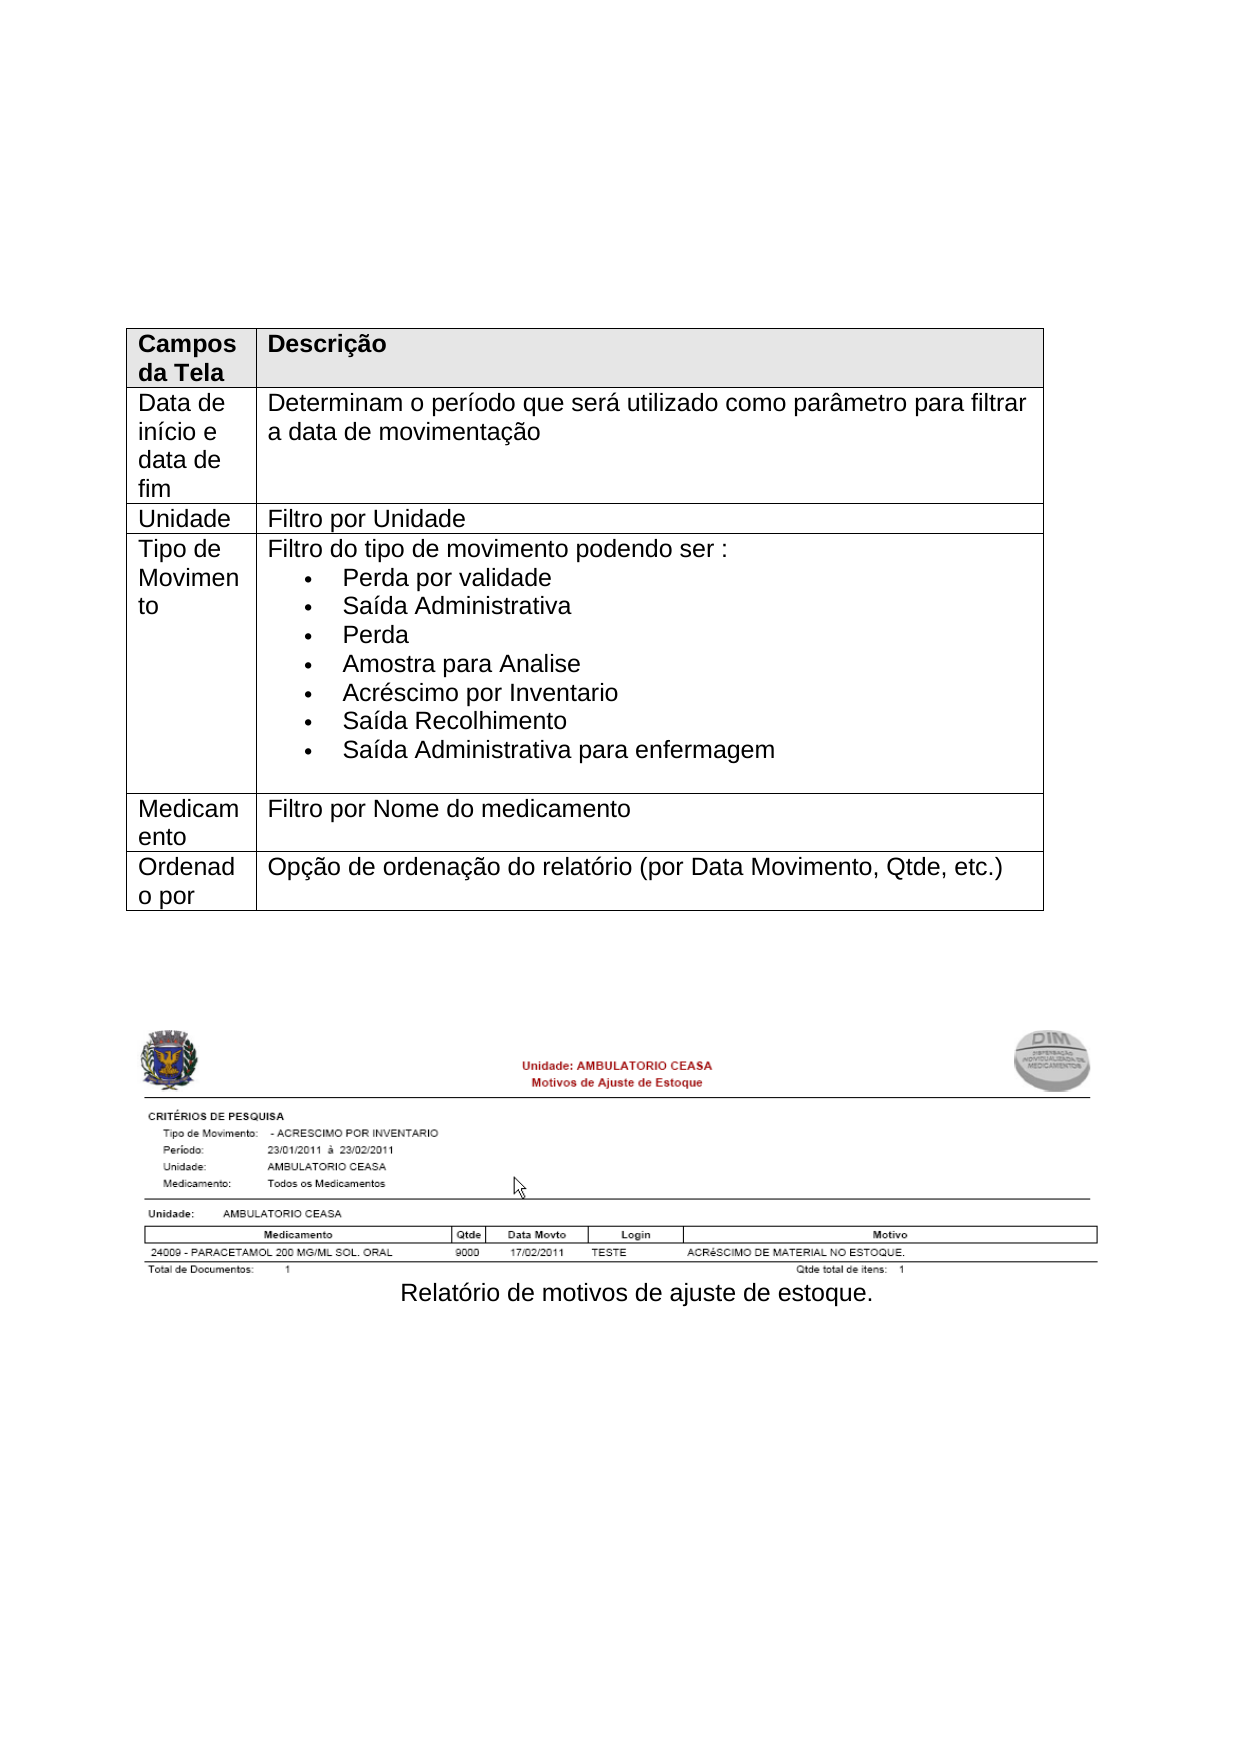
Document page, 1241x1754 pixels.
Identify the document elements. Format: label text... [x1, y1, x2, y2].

table_cell Data de início e data de fim [127, 388, 256, 503]
table_header Descrição [257, 329, 1043, 387]
table_cell Ordenado por [127, 852, 256, 909]
table_cell Unidade [127, 504, 256, 533]
table_cell Medicamento [127, 794, 256, 851]
text Relatório de motivos de ajuste de estoque. [152, 1277, 1122, 1307]
table_cell Determinam o período que será utilizado como parâmetro para filtrar a data de movimentação [257, 388, 1043, 503]
table_cell Opção de ordenação do relatório (por Data Movimento, Qtde, etc.) [257, 852, 1043, 909]
picture [137, 1027, 1104, 1277]
table_cell Filtro do tipo de movimento podendo ser : Perda por validade Saída Administrativa Perda Amostra para Analise Acréscimo por Inventario Saída Recolhimento Saída Administrativa para enfermagem [257, 534, 1043, 792]
table_cell Filtro por Unidade [257, 504, 1043, 533]
table_cell Filtro por Nome do medicamento [257, 794, 1043, 851]
table_header Campos da Tela [127, 329, 256, 387]
table_cell Tipo de Movimento [127, 534, 256, 792]
